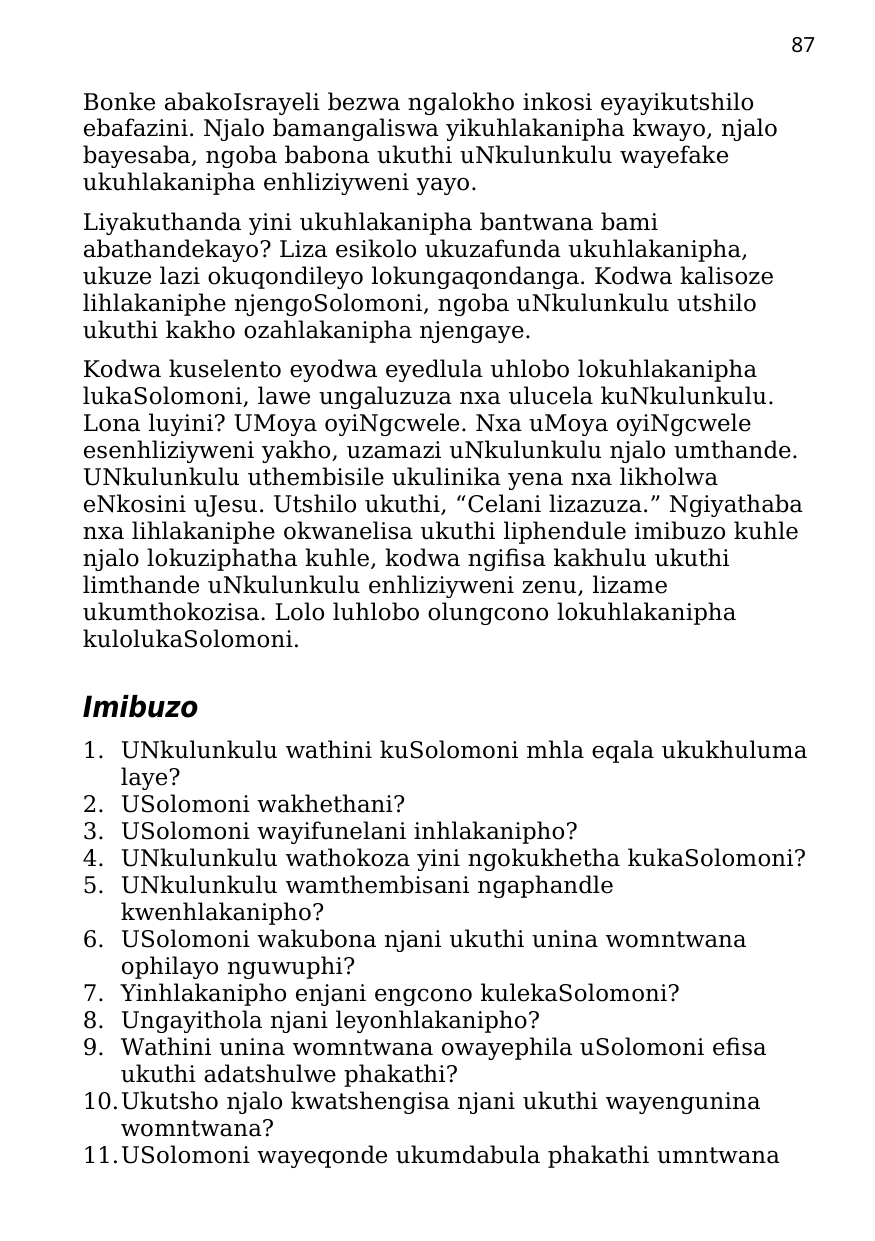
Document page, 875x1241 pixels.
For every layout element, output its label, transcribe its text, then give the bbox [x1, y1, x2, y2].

subtitle Imibuzo [83, 691, 815, 724]
list UNkulunkulu wathokoza yini ngokukhetha kukaSolomoni? [83, 845, 815, 872]
list UNkulunkulu wathini kuSolomoni mhla eqala ukukhuluma laye? [83, 737, 815, 791]
text Bonke abakoIsrayeli bezwa ngalokho inkosi eyayikutshilo ebafazini. Njalo bamangaliswa yikuhlakanipha kwayo, njalo bayesaba, ngoba babona ukuthi uNkulunkulu wayefake ukuhlakanipha enhliziyweni yayo. [83, 88, 815, 196]
list UNkulunkulu wamthembisani ngaphandle kwenhlakanipho? [83, 872, 815, 926]
text Liyakuthanda yini ukuhlakanipha bantwana bami abathandekayo? Liza esikolo ukuzafunda ukuhlakanipha, ukuze lazi okuqondileyo lokungaqondanga. Kodwa kalisoze lihlakaniphe njengoSolomoni, ngoba uNkulunkulu utshilo ukuthi kakho ozahlakanipha njengaye. [83, 209, 815, 344]
list Wathini unina womntwana owayephila uSolomoni efisa ukuthi adatshulwe phakathi? [83, 1034, 815, 1088]
list USolomoni wakubona njani ukuthi unina womntwana ophilayo nguwuphi? [83, 926, 815, 980]
list Yinhlakanipho enjani engcono kulekaSolomoni? [83, 980, 815, 1007]
list Ungayithola njani leyonhlakanipho? [83, 1007, 815, 1034]
list USolomoni wakhethani? [83, 791, 815, 818]
text Kodwa kuselento eyodwa eyedlula uhlobo lokuhlakanipha lukaSolomoni, lawe ungaluzuza nxa ulucela kuNkulunkulu. Lona luyini? UMoya oyiNgcwele. Nxa uMoya oyiNgcwele esenhliziyweni yakho, uzamazi uNkulunkulu njalo umthande. UNkulunkulu uthembisile ukulinika yena nxa likholwa eNkosini uJesu. Utshilo ukuthi, “Celani lizazuza.” Ngiyathaba nxa lihlakaniphe okwanelisa ukuthi liphendule imibuzo kuhle njalo lokuziphatha kuhle, kodwa ngifisa kakhulu ukuthi limthande uNkulunkulu enhliziyweni zenu, lizame ukumthokozisa. Lolo luhlobo olungcono lokuhlakanipha kulolukaSolomoni. [83, 356, 815, 653]
list USolomoni wayeqonde ukumdabula phakathi umntwana [83, 1142, 815, 1169]
list USolomoni wayifunelani inhlakanipho? [83, 818, 815, 845]
list Ukutsho njalo kwatshengisa njani ukuthi wayengunina womntwana? [83, 1088, 815, 1142]
